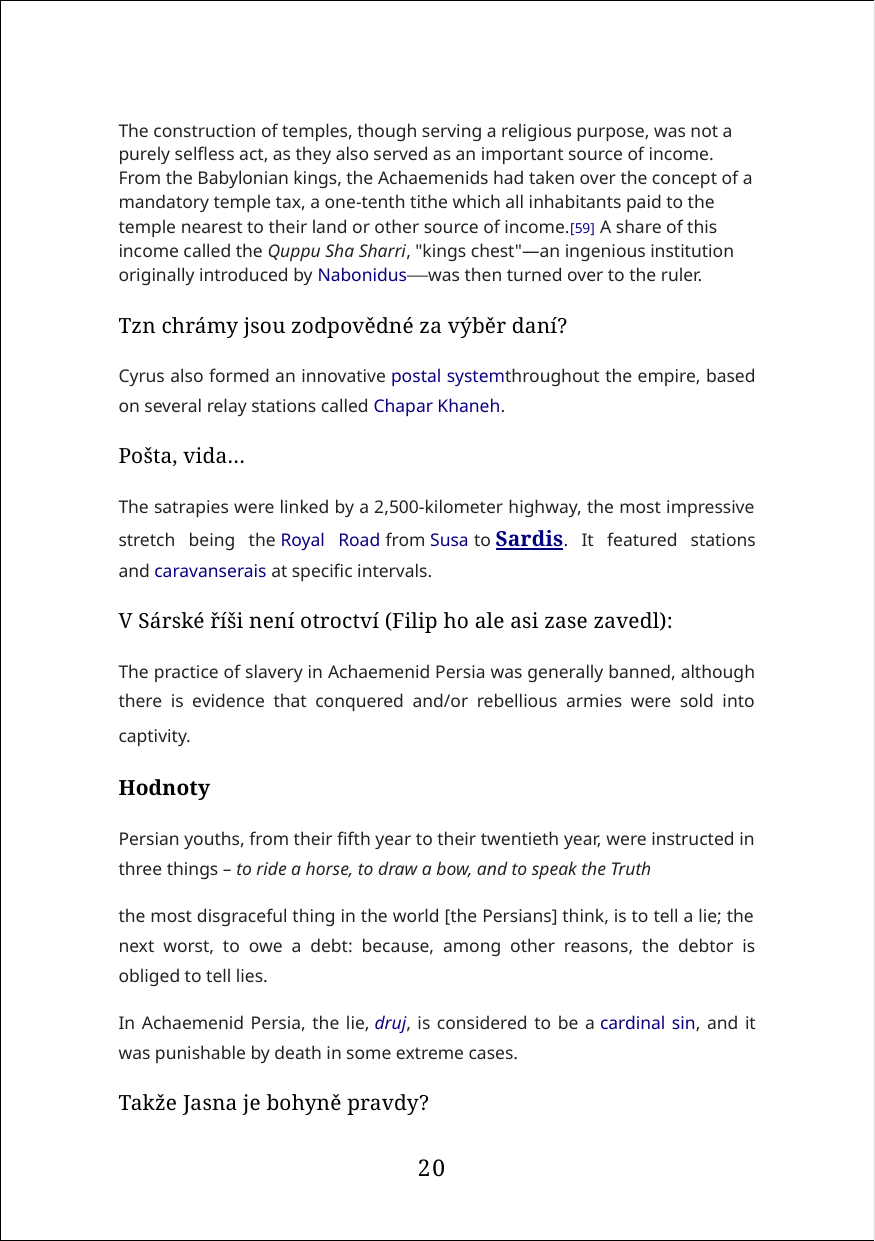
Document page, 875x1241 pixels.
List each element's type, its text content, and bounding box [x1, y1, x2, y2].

text the most disgraceful thing in the world [the Persians] think, is to tell a lie; the next worst, to owe a debt: because, among other reasons, the debtor is obliged to tell lies. [118, 904, 756, 987]
text Pošta, vida… [118, 441, 756, 470]
text V Sárské říši není otroctví (Filip ho ale asi zase zavedl): [118, 606, 756, 634]
text The satrapies were linked by a 2,500-kilometer highway, the most impressive stretch being the Royal Road from Susa to Sardis. It featured stations and caravanserais at specific intervals. [118, 494, 756, 582]
text The practice of slavery in Achaemenid Persia was generally banned, although there is evidence that conquered and/or rebellious armies were sold into captivity. [118, 659, 756, 748]
text Takže Jasna je bohyně pravdy? [118, 1088, 756, 1117]
text Persian youths, from their fifth year to their twentieth year, were instructed in three things – to ride a horse, to draw a bow, and to speak the Truth [118, 827, 756, 880]
text The construction of temples, though serving a religious purpose, was not a purely selfless act, as they also served as an important source of income. From the Babylonian kings, the Achaemenids had taken over the concept of a mandatory temple tax, a one-tenth tithe which all inhabitants paid to the temple nearest to their land or other source of income.[59] A share of this income called the Quppu Sha Sharri, "kings chest"—an ingenious institution originally introduced by Nabonidus—was then turned over to the ruler. [118, 118, 756, 287]
text In Achaemenid Persia, the lie, druj, is considered to be a cardinal sin, and it was punishable by death in some extreme cases. [118, 1011, 756, 1064]
text Tzn chrámy jsou zodpovědné za výběr daní? [118, 311, 756, 339]
text Hodnoty [118, 773, 756, 802]
text Cyrus also formed an innovative postal systemthroughout the empire, based on several relay stations called Chapar Khaneh. [118, 364, 756, 418]
